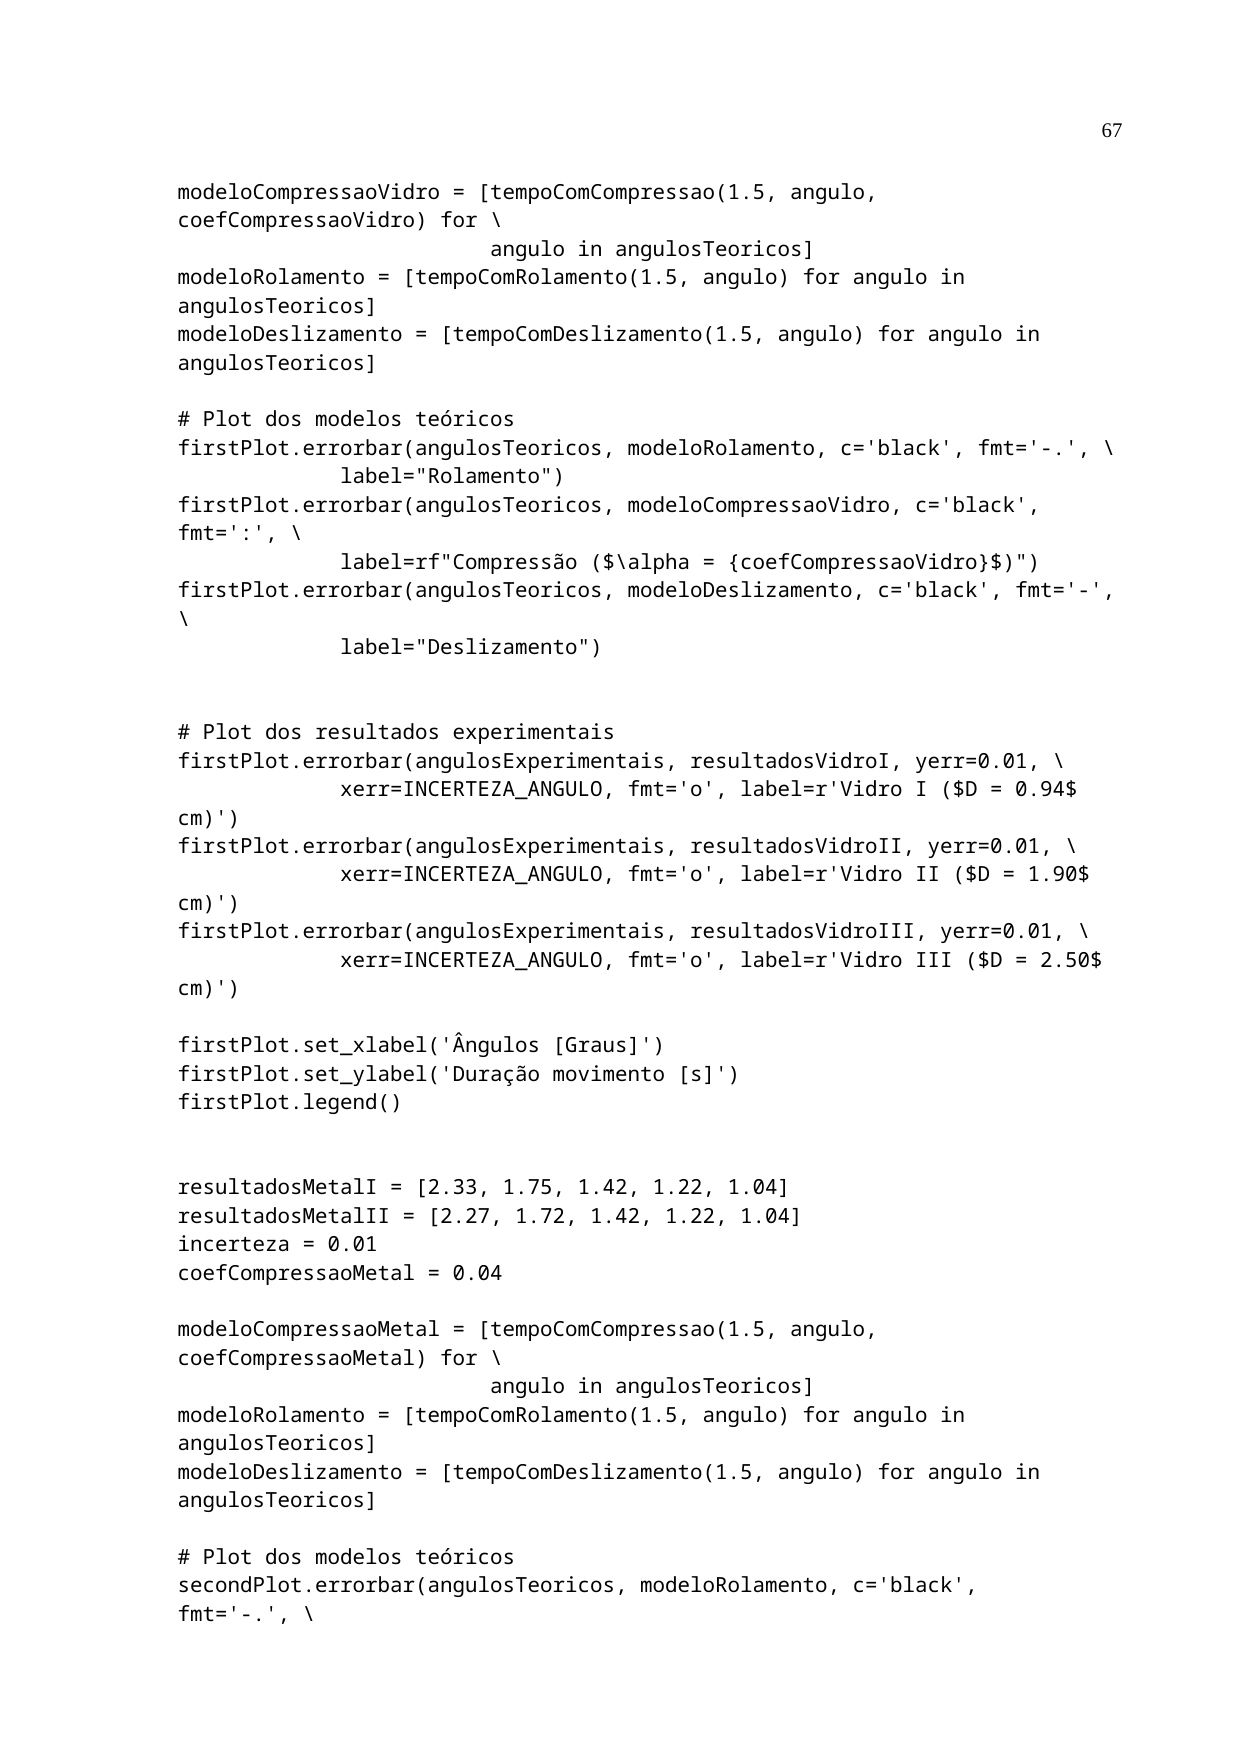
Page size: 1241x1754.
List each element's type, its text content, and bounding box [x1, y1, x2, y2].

text resultadosMetalII = [2.27, 1.72, 1.42, 1.22, 1.04] [177, 1201, 1122, 1229]
text firstPlot.errorbar(angulosTeoricos, modeloDeslizamento, c='black', fmt='-', \ [177, 575, 1122, 632]
text xerr=INCERTEZA_ANGULO, fmt='o', label=r'Vidro II ($D = 1.90$ cm)') [177, 859, 1122, 916]
text modeloRolamento = [tempoComRolamento(1.5, angulo) for angulo in angulosTeoricos] [177, 1400, 1122, 1457]
text xerr=INCERTEZA_ANGULO, fmt='o', label=r'Vidro III ($D = 2.50$ cm)') [177, 945, 1122, 1002]
text label=rf"Compressão ($\alpha = {coefCompressaoVidro}$)") [177, 547, 1122, 575]
text firstPlot.set_ylabel('Duração movimento [s]') [177, 1059, 1122, 1087]
text modeloCompressaoMetal = [tempoComCompressao(1.5, angulo, coefCompressaoMetal) for \ [177, 1314, 1122, 1371]
text incerteza = 0.01 [177, 1229, 1122, 1258]
text modeloDeslizamento = [tempoComDeslizamento(1.5, angulo) for angulo in angulosTeoricos] [177, 319, 1122, 376]
text # Plot dos modelos teóricos [177, 1542, 1122, 1571]
text xerr=INCERTEZA_ANGULO, fmt='o', label=r'Vidro I ($D = 0.94$ cm)') [177, 774, 1122, 831]
text angulo in angulosTeoricos] [177, 1371, 1122, 1400]
text coefCompressaoMetal = 0.04 [177, 1258, 1122, 1286]
text modeloRolamento = [tempoComRolamento(1.5, angulo) for angulo in angulosTeoricos] [177, 262, 1122, 319]
text angulo in angulosTeoricos] [177, 234, 1122, 262]
text firstPlot.errorbar(angulosExperimentais, resultadosVidroIII, yerr=0.01, \ [177, 916, 1122, 945]
text firstPlot.set_xlabel('Ângulos [Graus]') [177, 1030, 1122, 1059]
text firstPlot.errorbar(angulosExperimentais, resultadosVidroII, yerr=0.01, \ [177, 831, 1122, 859]
text firstPlot.errorbar(angulosExperimentais, resultadosVidroI, yerr=0.01, \ [177, 746, 1122, 774]
text # Plot dos modelos teóricos [177, 404, 1122, 433]
text firstPlot.legend() [177, 1087, 1122, 1116]
text resultadosMetalI = [2.33, 1.75, 1.42, 1.22, 1.04] [177, 1172, 1122, 1201]
text label="Deslizamento") [177, 632, 1122, 661]
text label="Rolamento") [177, 461, 1122, 490]
text modeloCompressaoVidro = [tempoComCompressao(1.5, angulo, coefCompressaoVidro) for \ [177, 177, 1122, 234]
text firstPlot.errorbar(angulosTeoricos, modeloRolamento, c='black', fmt='-.', \ [177, 433, 1122, 461]
text # Plot dos resultados experimentais [177, 717, 1122, 746]
text secondPlot.errorbar(angulosTeoricos, modeloRolamento, c='black', fmt='-.', \ [177, 1571, 1122, 1627]
text firstPlot.errorbar(angulosTeoricos, modeloCompressaoVidro, c='black', fmt=':', \ [177, 490, 1122, 547]
text modeloDeslizamento = [tempoComDeslizamento(1.5, angulo) for angulo in angulosTeoricos] [177, 1457, 1122, 1514]
